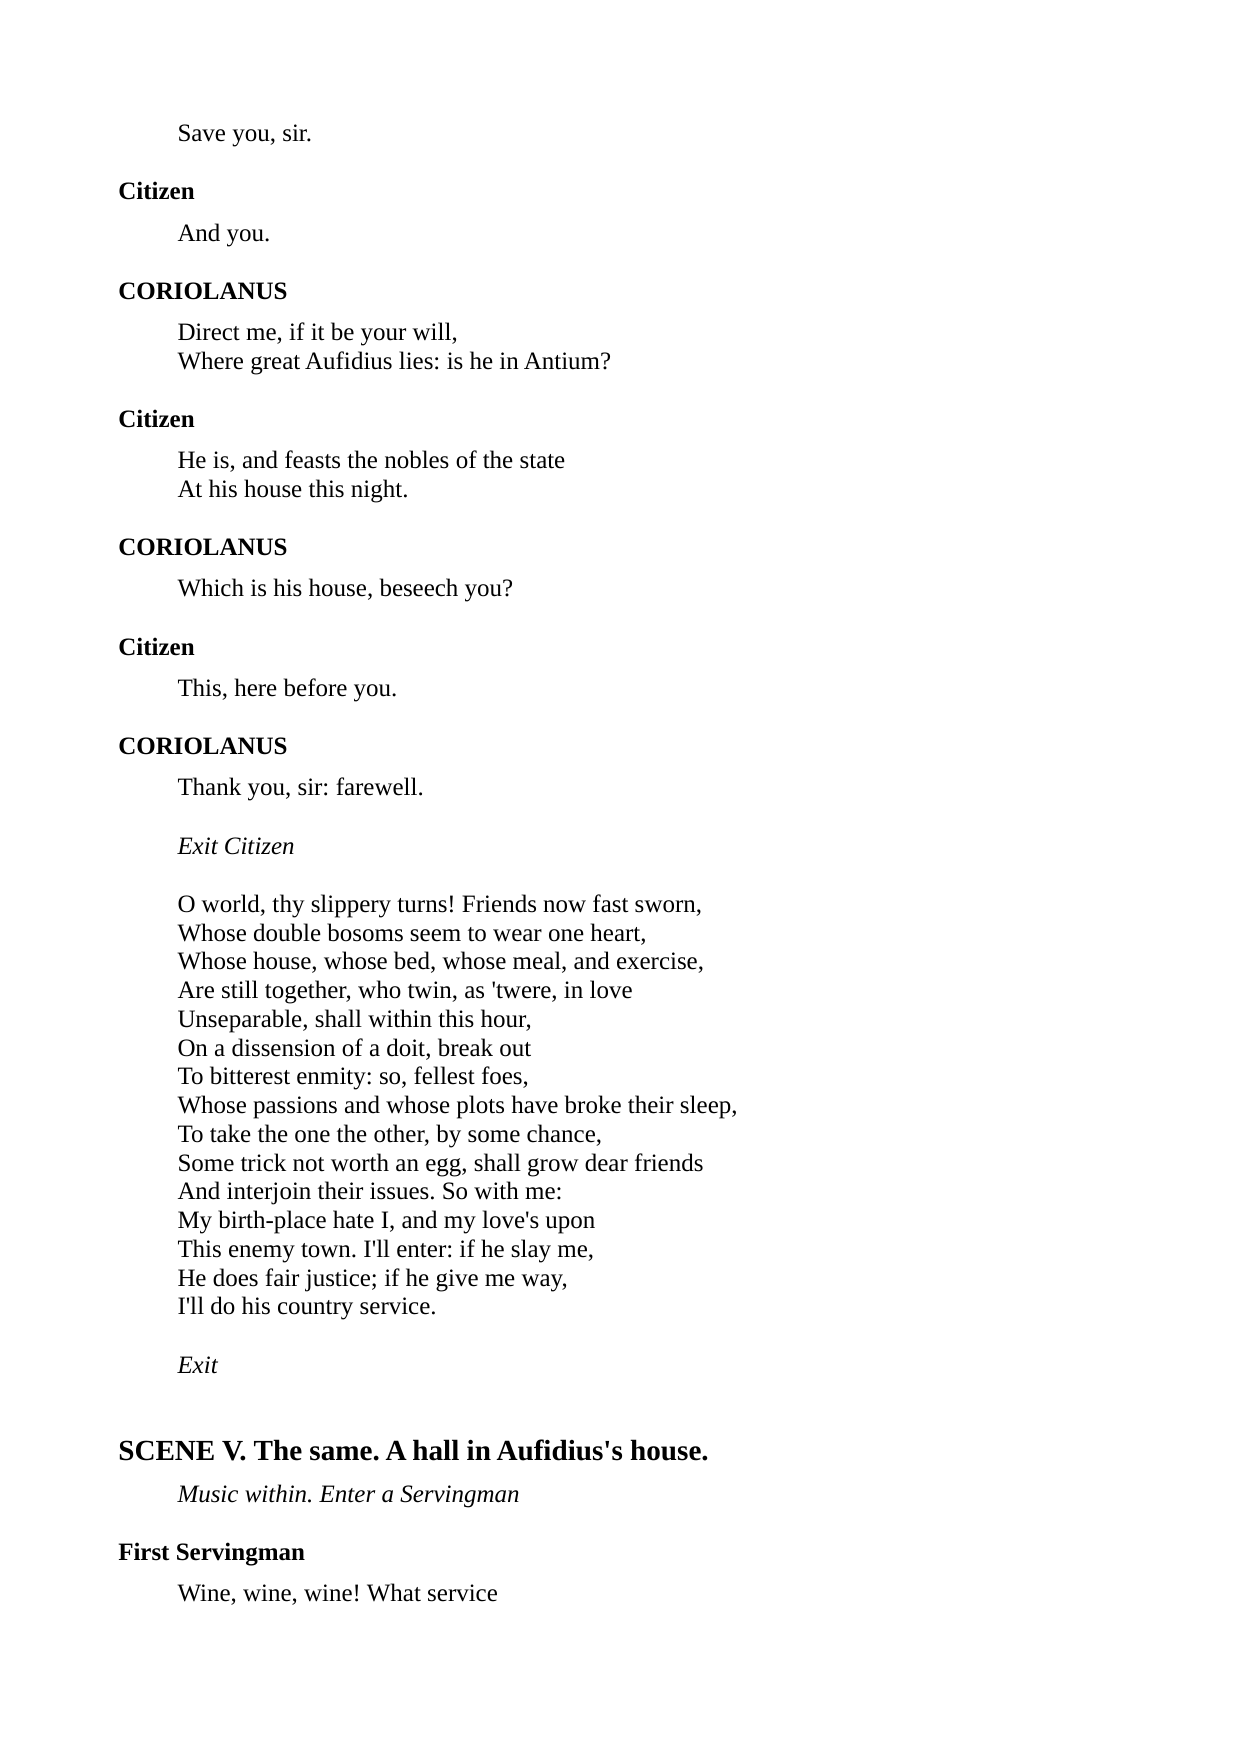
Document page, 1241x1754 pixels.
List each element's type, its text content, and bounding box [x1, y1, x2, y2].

text Thank you, sir: farewell. [177, 772, 1063, 801]
text First Servingman [118, 1537, 1122, 1566]
text CORIOLANUS [118, 731, 1122, 760]
text Exit Citizen [177, 831, 1063, 859]
text Citizen [118, 176, 1122, 205]
text Direct me, if it be your will, Where great Aufidius lies: is he in Antium? [177, 317, 1063, 374]
text Save you, sir. [177, 118, 1063, 147]
text And you. [177, 218, 1063, 246]
text This, here before you. [177, 673, 1063, 702]
text Citizen [118, 404, 1122, 433]
text Exit [177, 1350, 1063, 1378]
text Music within. Enter a Servingman [177, 1479, 1063, 1508]
text Which is his house, beseech you? [177, 573, 1063, 602]
text He is, and feasts the nobles of the state At his house this night. [177, 445, 1063, 503]
text O world, thy slippery turns! Friends now fast sworn, Whose double bosoms seem to wear one heart, Whose house, whose bed, whose meal, and exercise, Are still together, who twin, as 'twere, in love Unseparable, shall within this hour, On a dissension of a doit, break out To bitterest enmity: so, fellest foes, Whose passions and whose plots have broke their sleep, To take the one the other, by some chance, Some trick not worth an egg, shall grow dear friends And interjoin their issues. So with me: My birth-place hate I, and my love's upon This enemy town. I'll enter: if he slay me, He does fair justice; if he give me way, I'll do his country service. [177, 889, 1063, 1320]
text Citizen [118, 632, 1122, 661]
text CORIOLANUS [118, 276, 1122, 304]
text Wine, wine, wine! What service [177, 1578, 1063, 1607]
text CORIOLANUS [118, 532, 1122, 561]
subtitle SCENE V. The same. A hall in Aufidius's house. [118, 1433, 1122, 1466]
